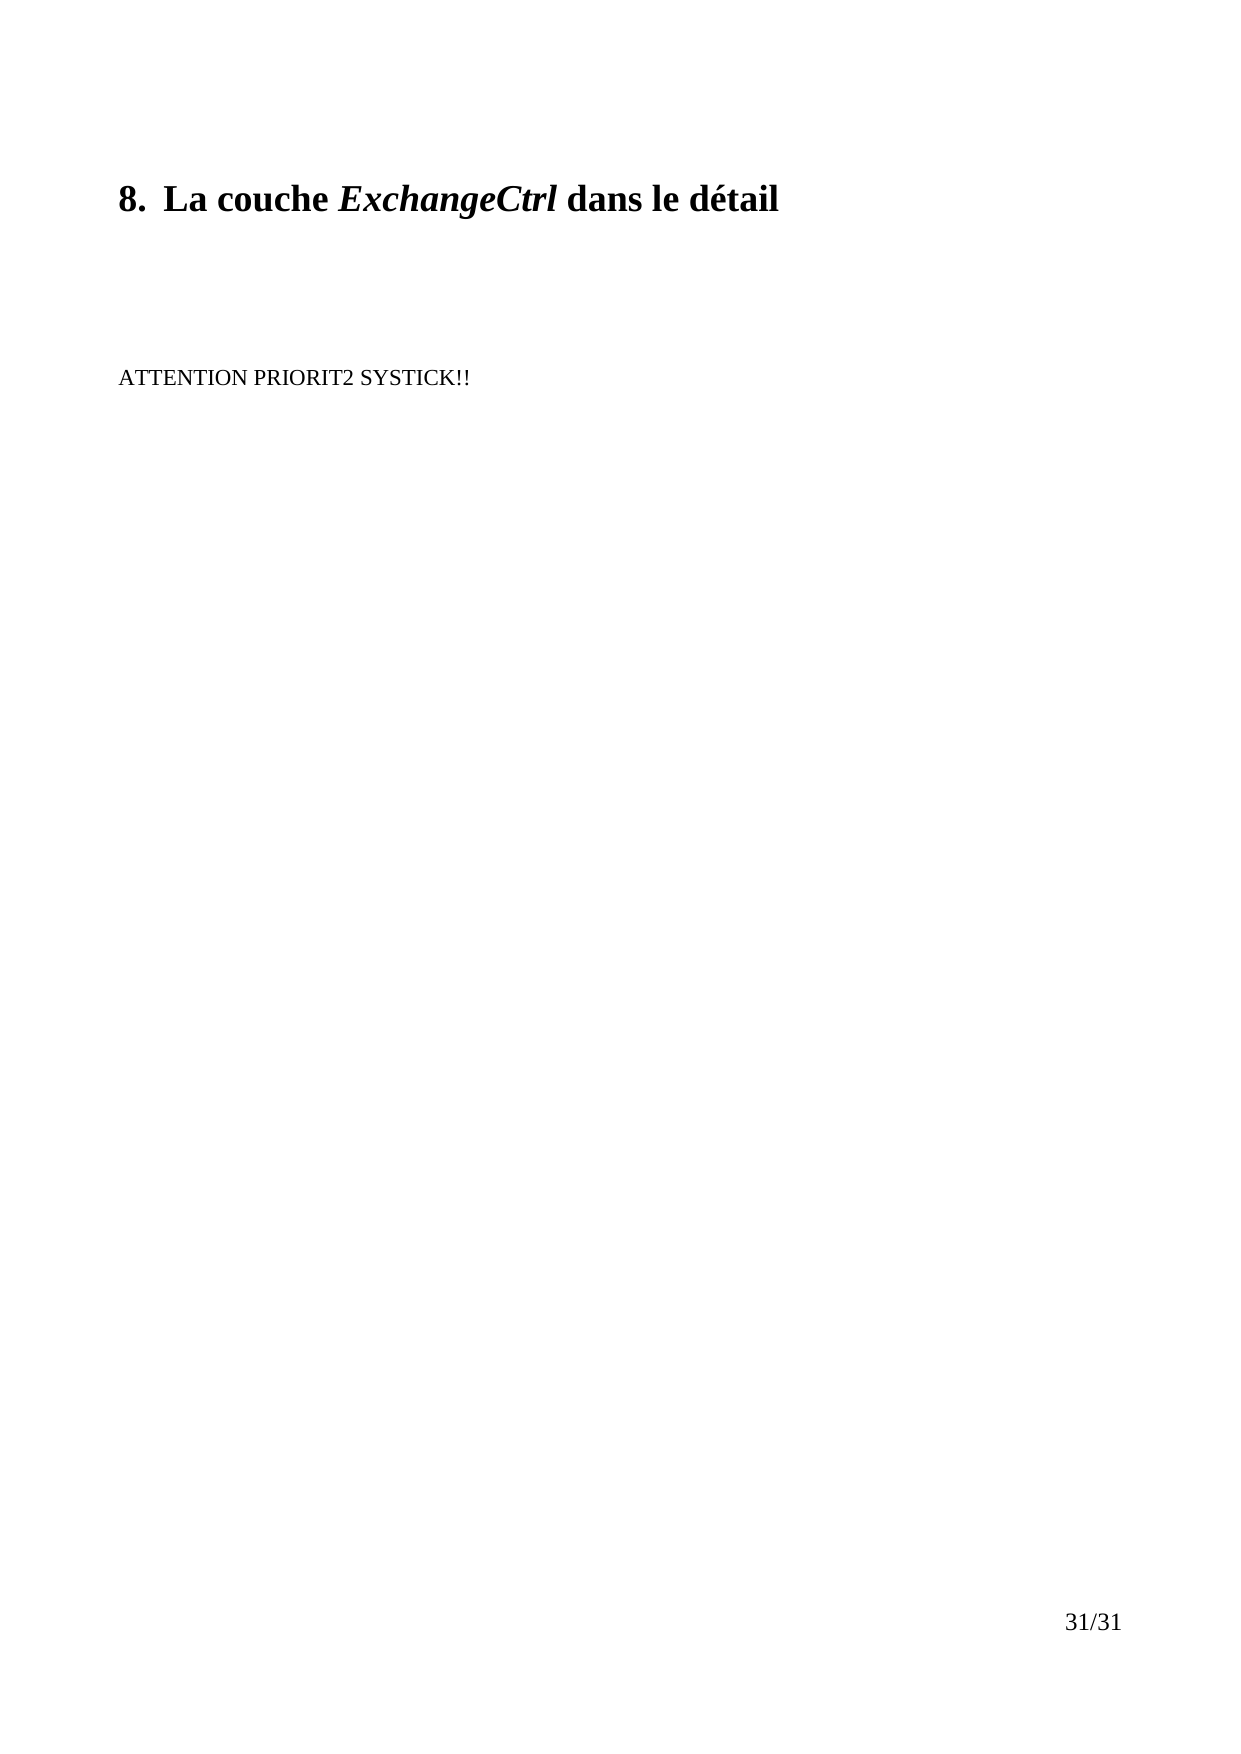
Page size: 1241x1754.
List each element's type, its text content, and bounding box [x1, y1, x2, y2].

text ATTENTION PRIORIT2 SYSTICK!! [118, 364, 1122, 391]
subtitle La couche ExchangeCtrl dans le détail [118, 176, 1122, 220]
